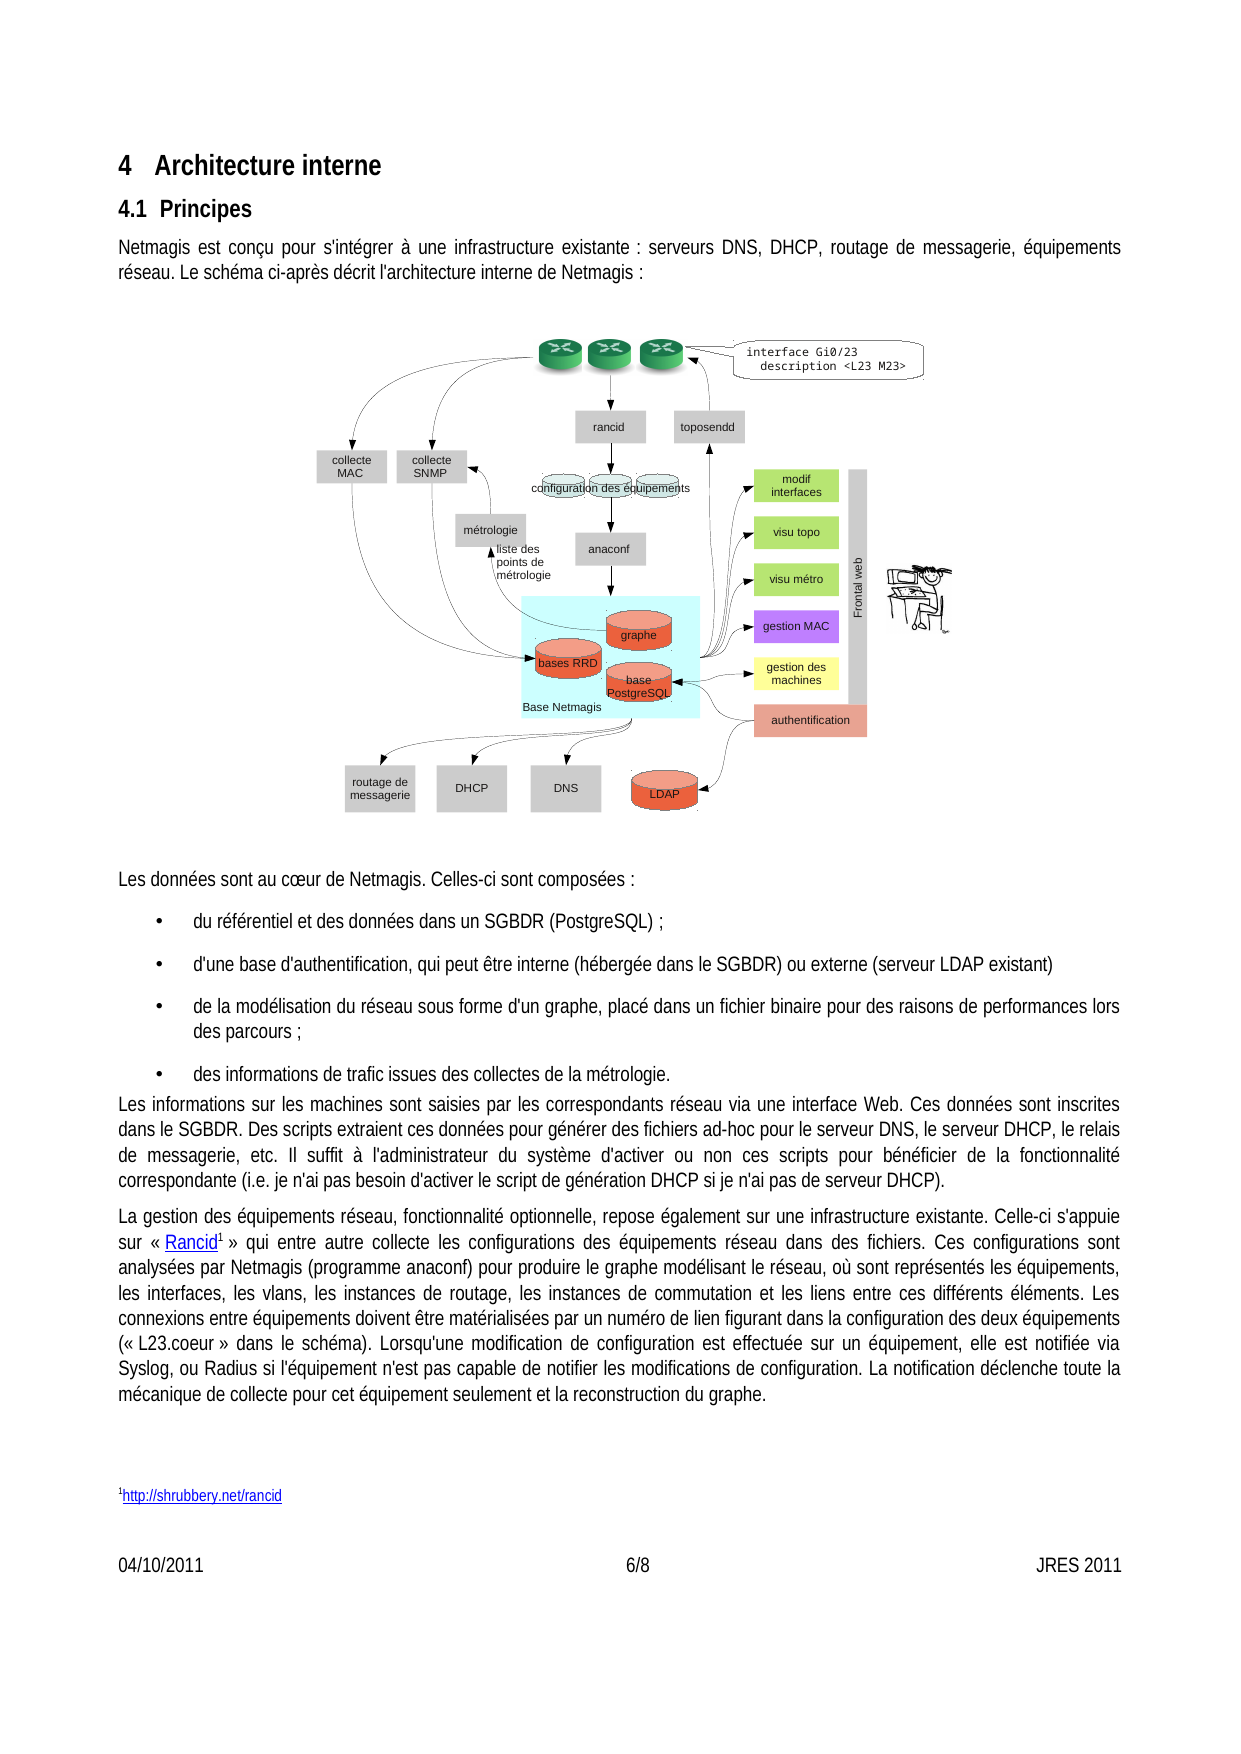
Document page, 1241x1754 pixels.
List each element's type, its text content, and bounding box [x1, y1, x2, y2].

subtitle Architecture interne [118, 148, 1122, 181]
subtitle Principes [118, 194, 1122, 222]
text Les informations sur les machines sont saisies par les correspondants réseau via une interface Web. Ces données sont inscrites dans le SGBDR. Des scripts extraient ces données pour générer des fichiers ad-hoc pour le serveur DNS, le serveur DHCP, le relais de messagerie, etc. Il suffit à l'administrateur du système d'activer ou non ces scripts pour bénéficier de la fonctionnalité correspondante (i.e. je n'ai pas besoin d'activer le script de génération DHCP si je n'ai pas de serveur DHCP). [118, 1092, 1122, 1192]
list du référentiel et des données dans un SGBDR (PostgreSQL) ; [156, 909, 1122, 933]
text Les données sont au cœur de Netmagis. Celles-ci sont composées : [118, 867, 1122, 891]
text La gestion des équipements réseau, fonctionnalité optionnelle, repose également sur une infrastructure existante. Celle-ci s'appuie sur « Rancid » qui entre autre collecte les configurations des équipements réseau dans des fichiers. Ces configurations sont analysées par Netmagis (programme anaconf) pour produire le graphe modélisant le réseau, où sont représentés les équipements, les interfaces, les vlans, les instances de routage, les instances de commutation et les liens entre ces différents éléments. Les connexions entre équipements doivent être matérialisées par un numéro de lien figurant dans la configuration des deux équipements (« L23.coeur » dans le schéma). Lorsqu'une modification de configuration est effectuée sur un équipement, elle est notifiée via Syslog, ou Radius si l'équipement n'est pas capable de notifier les modifications de configuration. La notification déclenche toute la mécanique de collecte pour cet équipement seulement et la reconstruction du graphe. [118, 1204, 1122, 1406]
text http://shrubbery.net/rancid [118, 1486, 1122, 1505]
text Netmagis est conçu pour s'intégrer à une infrastructure existante : serveurs DNS, DHCP, routage de messagerie, équipements réseau. Le schéma ci-après décrit l'architecture interne de Netmagis : [118, 235, 1122, 284]
list des informations de trafic issues des collectes de la métrologie. [156, 1062, 1122, 1086]
list d'une base d'authentification, qui peut être interne (hébergée dans le SGBDR) ou externe (serveur LDAP existant) [156, 952, 1122, 976]
list de la modélisation du réseau sous forme d'un graphe, placé dans un fichier binaire pour des raisons de performances lors des parcours ; [156, 994, 1122, 1043]
